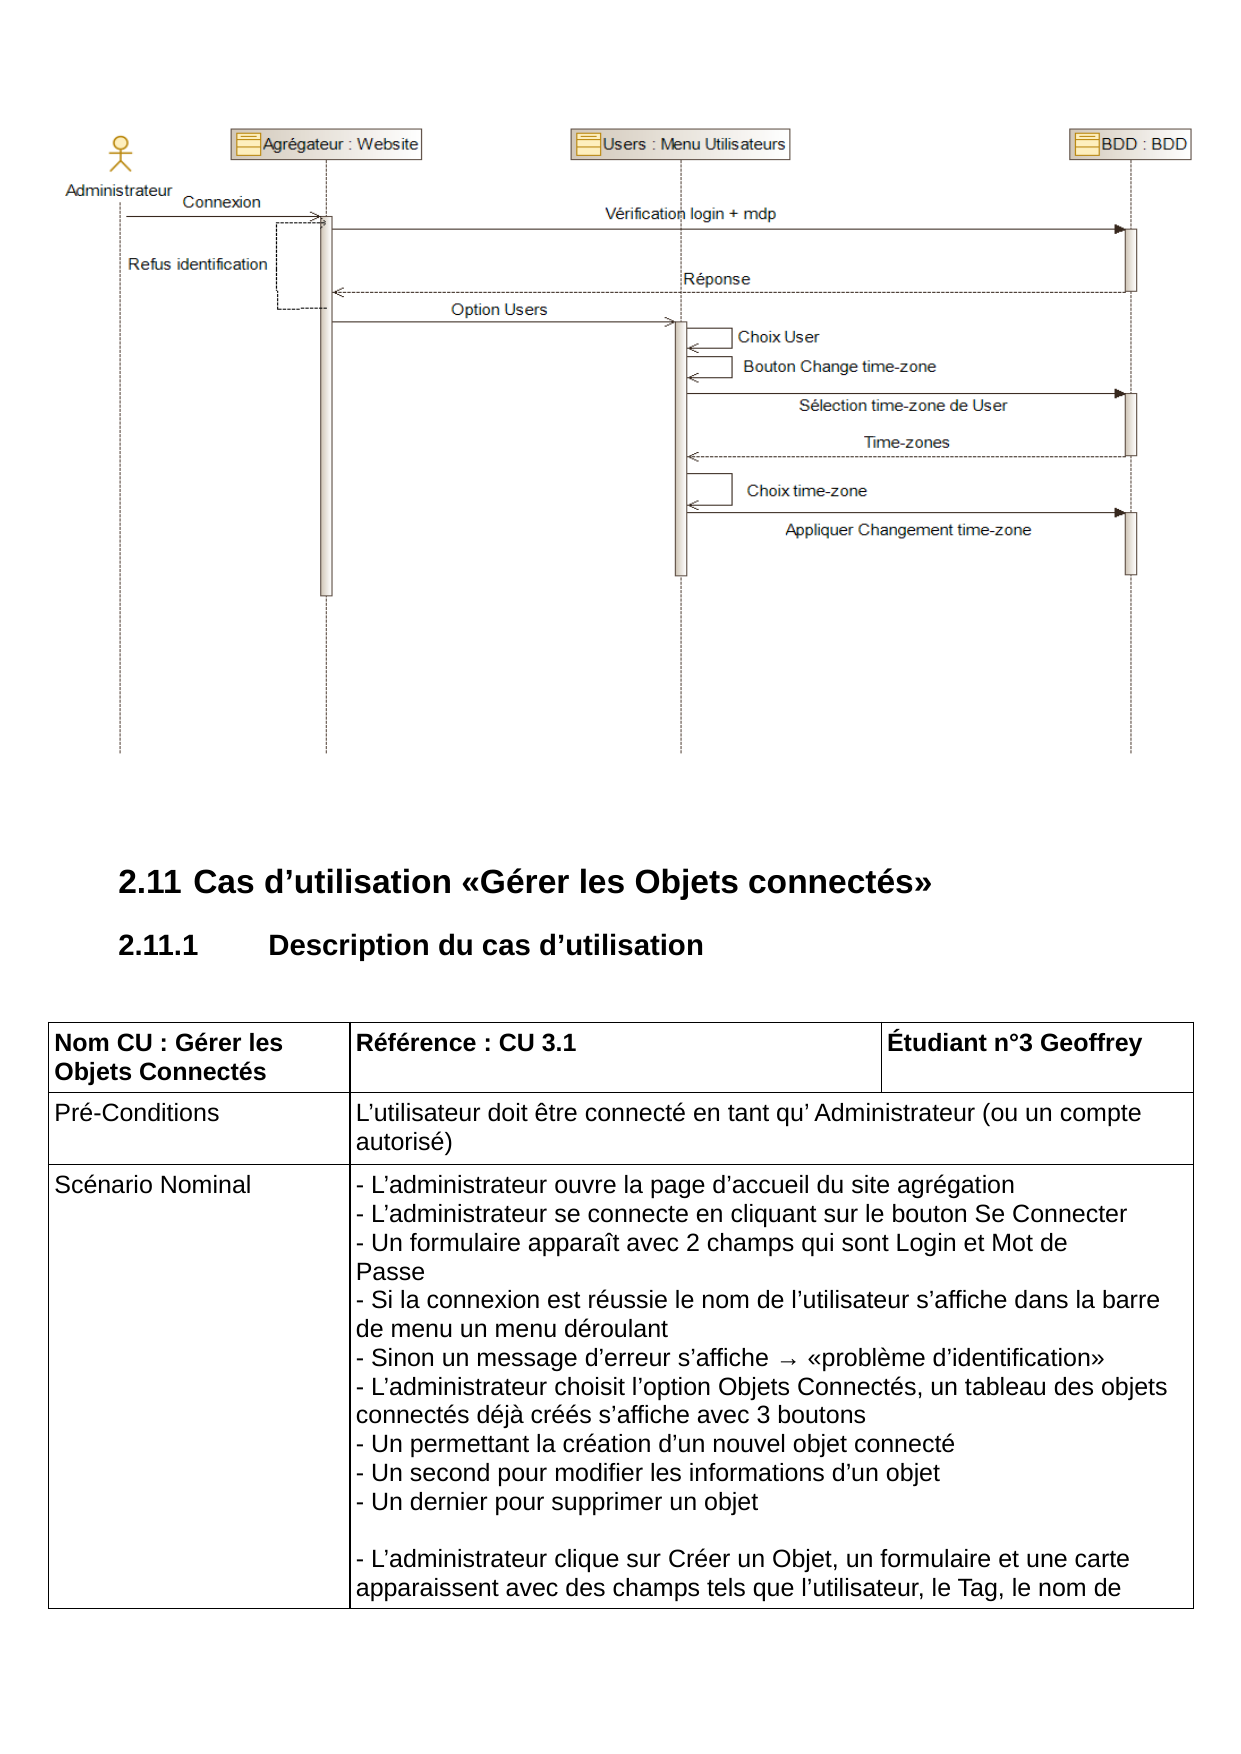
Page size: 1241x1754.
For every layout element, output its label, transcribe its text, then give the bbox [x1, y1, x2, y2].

table_header Référence : CU 3.1 [351, 1023, 881, 1092]
table_header Nom CU : Gérer les Objets Connectés [49, 1023, 349, 1092]
table_cell Pré-Conditions [49, 1093, 349, 1164]
subtitle Cas d’utilisation «Gérer les Objets connectés» [118, 862, 1122, 901]
picture [38, 118, 1203, 765]
table_cell - L’administrateur ouvre la page d’accueil du site agrégation - L’administrateur se connecte en cliquant sur le bouton Se Connecter - Un formulaire apparaît avec 2 champs qui sont Login et Mot de Passe - Si la connexion est réussie le nom de l’utilisateur s’affiche dans la barre de menu un menu déroulant - Sinon un message d’erreur s’affiche → «problème d’identification» - L’administrateur choisit l’option Objets Connectés, un tableau des objets connectés déjà créés s’affiche avec 3 boutons - Un permettant la création d’un nouvel objet connecté - Un second pour modifier les informations d’un objet - Un dernier pour supprimer un objet - L’administrateur clique sur Créer un Objet, un formulaire et une carte apparaissent avec des champs tels que l’utilisateur, le Tag, le nom de [351, 1165, 1193, 1607]
subtitle Description du cas d’utilisation [118, 928, 1122, 961]
table_header Étudiant n°3 Geoffrey [882, 1023, 1193, 1092]
table_cell Scénario Nominal [49, 1165, 349, 1607]
table_cell L’utilisateur doit être connecté en tant qu’ Administrateur (ou un compte autorisé) [351, 1093, 1193, 1164]
